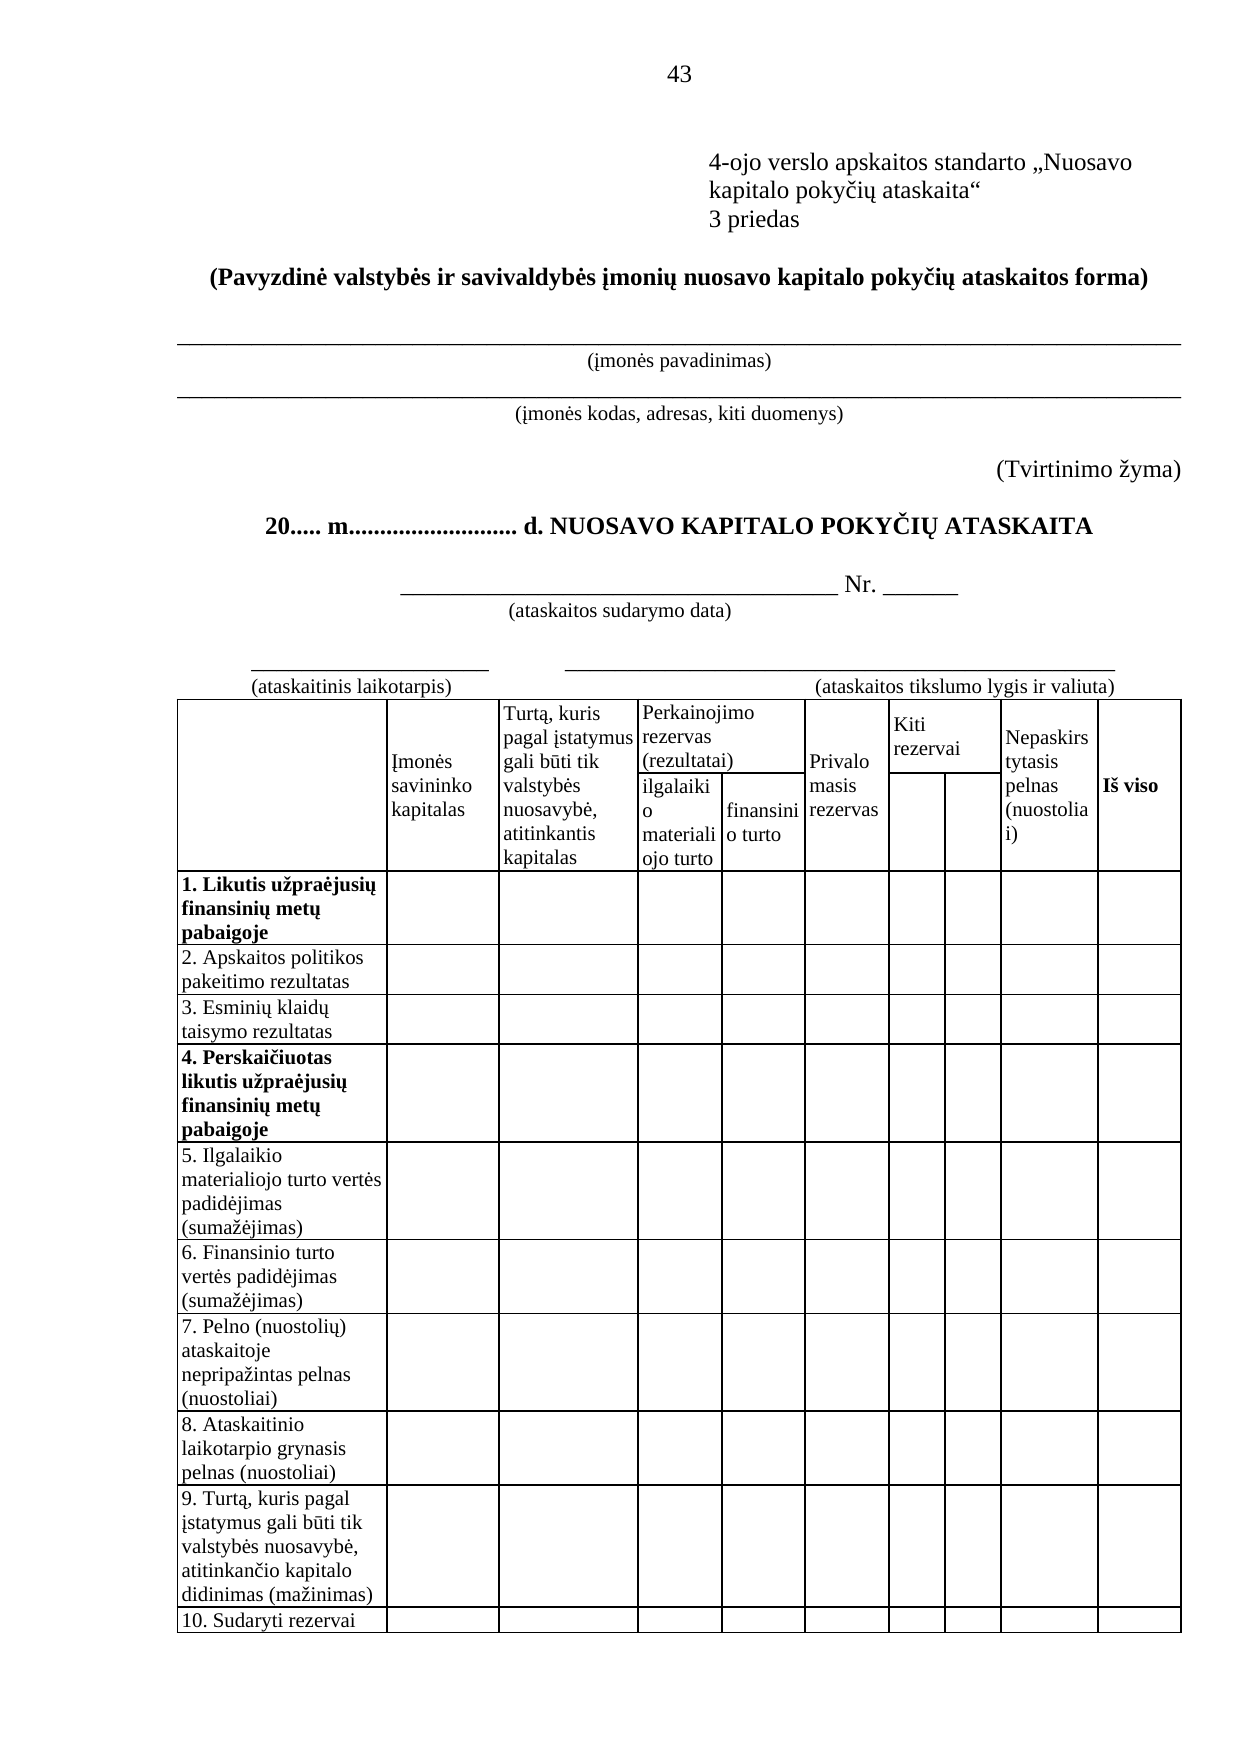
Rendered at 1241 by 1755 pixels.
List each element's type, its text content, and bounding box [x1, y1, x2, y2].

text (ataskaitos sudarymo data) [177, 597, 1181, 622]
table_cell [806, 1608, 888, 1632]
table_cell [1099, 1314, 1180, 1410]
table_cell [946, 1486, 1000, 1606]
table_cell [388, 1486, 498, 1606]
table_header [178, 700, 386, 870]
table_cell [890, 945, 944, 993]
table_header Iš viso [1099, 700, 1180, 870]
table_cell [1002, 1412, 1097, 1484]
table_cell [639, 1486, 721, 1606]
table_cell 9. Turtą, kuris pagal įstatymus gali būti tik valstybės nuosavybė, atitinkančio kapitalo didinimas (mažinimas) [178, 1486, 386, 1606]
table_cell [388, 995, 498, 1043]
table_cell [500, 1486, 637, 1606]
table_cell [500, 1240, 637, 1312]
table_cell [1099, 872, 1180, 944]
table_cell [806, 995, 888, 1043]
table_cell [639, 1045, 721, 1141]
table_cell [500, 1412, 637, 1484]
table_cell [723, 1608, 804, 1632]
table_cell [1099, 1045, 1180, 1141]
text (ataskaitinis laikotarpis) (ataskaitos tikslumo lygis ir valiuta) [177, 674, 1181, 698]
text 20..... m........................... d. NUOSAVO KAPITALO POKYČIŲ ATASKAITA [177, 511, 1181, 540]
table_cell [723, 1486, 804, 1606]
table_cell [723, 872, 804, 944]
table_cell [639, 945, 721, 993]
table_cell [500, 1314, 637, 1410]
table_cell 2. Apskaitos politikos pakeitimo rezultatas [178, 945, 386, 993]
table_cell [1099, 1608, 1180, 1632]
table_header Privalomasis rezervas [806, 700, 888, 870]
table_cell [946, 1045, 1000, 1141]
table_cell [388, 1240, 498, 1312]
table_cell [1002, 945, 1097, 993]
table_cell 10. Sudaryti rezervai [178, 1608, 386, 1632]
table_cell [639, 995, 721, 1043]
table_cell [1002, 1314, 1097, 1410]
table_cell [806, 945, 888, 993]
table_cell 1. Likutis užpraėjusių finansinių metų pabaigoje [178, 872, 386, 944]
table_cell [806, 1143, 888, 1239]
table_header Turtą, kuris pagal įstatymus gali būti tik valstybės nuosavybė, atitinkantis kapitalas [500, 700, 637, 870]
text kapitalo pokyčių ataskaita“ [177, 176, 1181, 204]
table_cell 3. Esminių klaidų taisymo rezultatas [178, 995, 386, 1043]
text (Tvirtinimo žyma) [177, 454, 1181, 482]
table_header Įmonės savininko kapitalas [388, 700, 498, 870]
table_cell [890, 1608, 944, 1632]
table_cell 5. Ilgalaikio materialiojo turto vertės padidėjimas (sumažėjimas) [178, 1143, 386, 1239]
table_cell 4. Perskaičiuotas likutis užpraėjusių finansinių metų pabaigoje [178, 1045, 386, 1141]
table_cell [723, 1314, 804, 1410]
table_cell [806, 1240, 888, 1312]
table_cell [1002, 1608, 1097, 1632]
table_cell [890, 1045, 944, 1141]
table_cell [806, 1045, 888, 1141]
table_cell [500, 872, 637, 944]
text (Pavyzdinė valstybės ir savivaldybės įmonių nuosavo kapitalo pokyčių ataskaitos forma) [177, 262, 1181, 291]
table_cell [1099, 1486, 1180, 1606]
table_cell [388, 945, 498, 993]
table_cell [890, 995, 944, 1043]
table_cell [1002, 1143, 1097, 1239]
table_cell [723, 1240, 804, 1312]
table_cell [500, 945, 637, 993]
table_cell [388, 1314, 498, 1410]
table_cell [1099, 995, 1180, 1043]
table_cell [723, 1045, 804, 1141]
table_cell [946, 1608, 1000, 1632]
table_cell [723, 1412, 804, 1484]
text (įmonės pavadinimas) [177, 348, 1181, 372]
table_cell [946, 774, 1000, 870]
table_cell [1099, 1143, 1180, 1239]
table_cell [723, 995, 804, 1043]
table_cell 8. Ataskaitinio laikotarpio grynasis pelnas (nuostoliai) [178, 1412, 386, 1484]
table_cell [388, 872, 498, 944]
table_cell [1002, 872, 1097, 944]
table_cell [639, 872, 721, 944]
text ___________________ ____________________________________________ [177, 646, 1181, 674]
table_cell [723, 1143, 804, 1239]
table_cell [806, 1314, 888, 1410]
table_cell [946, 872, 1000, 944]
table_cell [1002, 995, 1097, 1043]
table_cell [806, 1486, 888, 1606]
table_header Nepaskirstytasis pelnas (nuostoliai) [1002, 700, 1097, 870]
table_cell 6. Finansinio turto vertės padidėjimas (sumažėjimas) [178, 1240, 386, 1312]
table_cell [388, 1045, 498, 1141]
table_cell [500, 1608, 637, 1632]
table_cell [1002, 1486, 1097, 1606]
table_cell [639, 1240, 721, 1312]
table_header Perkainojimo rezervas (rezultatai) [639, 700, 804, 772]
table_cell [1099, 945, 1180, 993]
table_cell [946, 1240, 1000, 1312]
text 3 priedas [177, 204, 1181, 233]
table_cell [946, 1412, 1000, 1484]
table_cell [388, 1412, 498, 1484]
table_cell [1099, 1240, 1180, 1312]
table_cell [723, 945, 804, 993]
table_cell [388, 1608, 498, 1632]
table_cell [639, 1143, 721, 1239]
table_cell [806, 1412, 888, 1484]
table_cell [890, 774, 944, 870]
table_cell [946, 1143, 1000, 1239]
text (įmonės kodas, adresas, kiti duomenys) [177, 401, 1181, 425]
table_cell [890, 1412, 944, 1484]
table_cell [806, 872, 888, 944]
table_cell [1002, 1045, 1097, 1141]
text ___________________________________ Nr. ______ [177, 569, 1181, 597]
table_cell [639, 1314, 721, 1410]
table_cell [500, 995, 637, 1043]
table_cell [639, 1608, 721, 1632]
table_cell [639, 1412, 721, 1484]
table_cell [388, 1143, 498, 1239]
table_cell [500, 1143, 637, 1239]
table_cell [946, 995, 1000, 1043]
table_cell [1099, 1412, 1180, 1484]
table_header Kiti rezervai [890, 700, 1000, 772]
text 4-ojo verslo apskaitos standarto „Nuosavo [177, 147, 1181, 176]
table_cell ilgalaikio materialiojo turto [639, 774, 721, 870]
table_cell [890, 872, 944, 944]
table_cell [500, 1045, 637, 1141]
table_cell [1002, 1240, 1097, 1312]
table_cell [890, 1240, 944, 1312]
table_cell [890, 1486, 944, 1606]
table_cell 7. Pelno (nuostolių) ataskaitoje nepripažintas pelnas (nuostoliai) [178, 1314, 386, 1410]
table_cell finansinio turto [723, 774, 804, 870]
table_cell [946, 945, 1000, 993]
table_cell [890, 1314, 944, 1410]
table_cell [890, 1143, 944, 1239]
table_cell [946, 1314, 1000, 1410]
